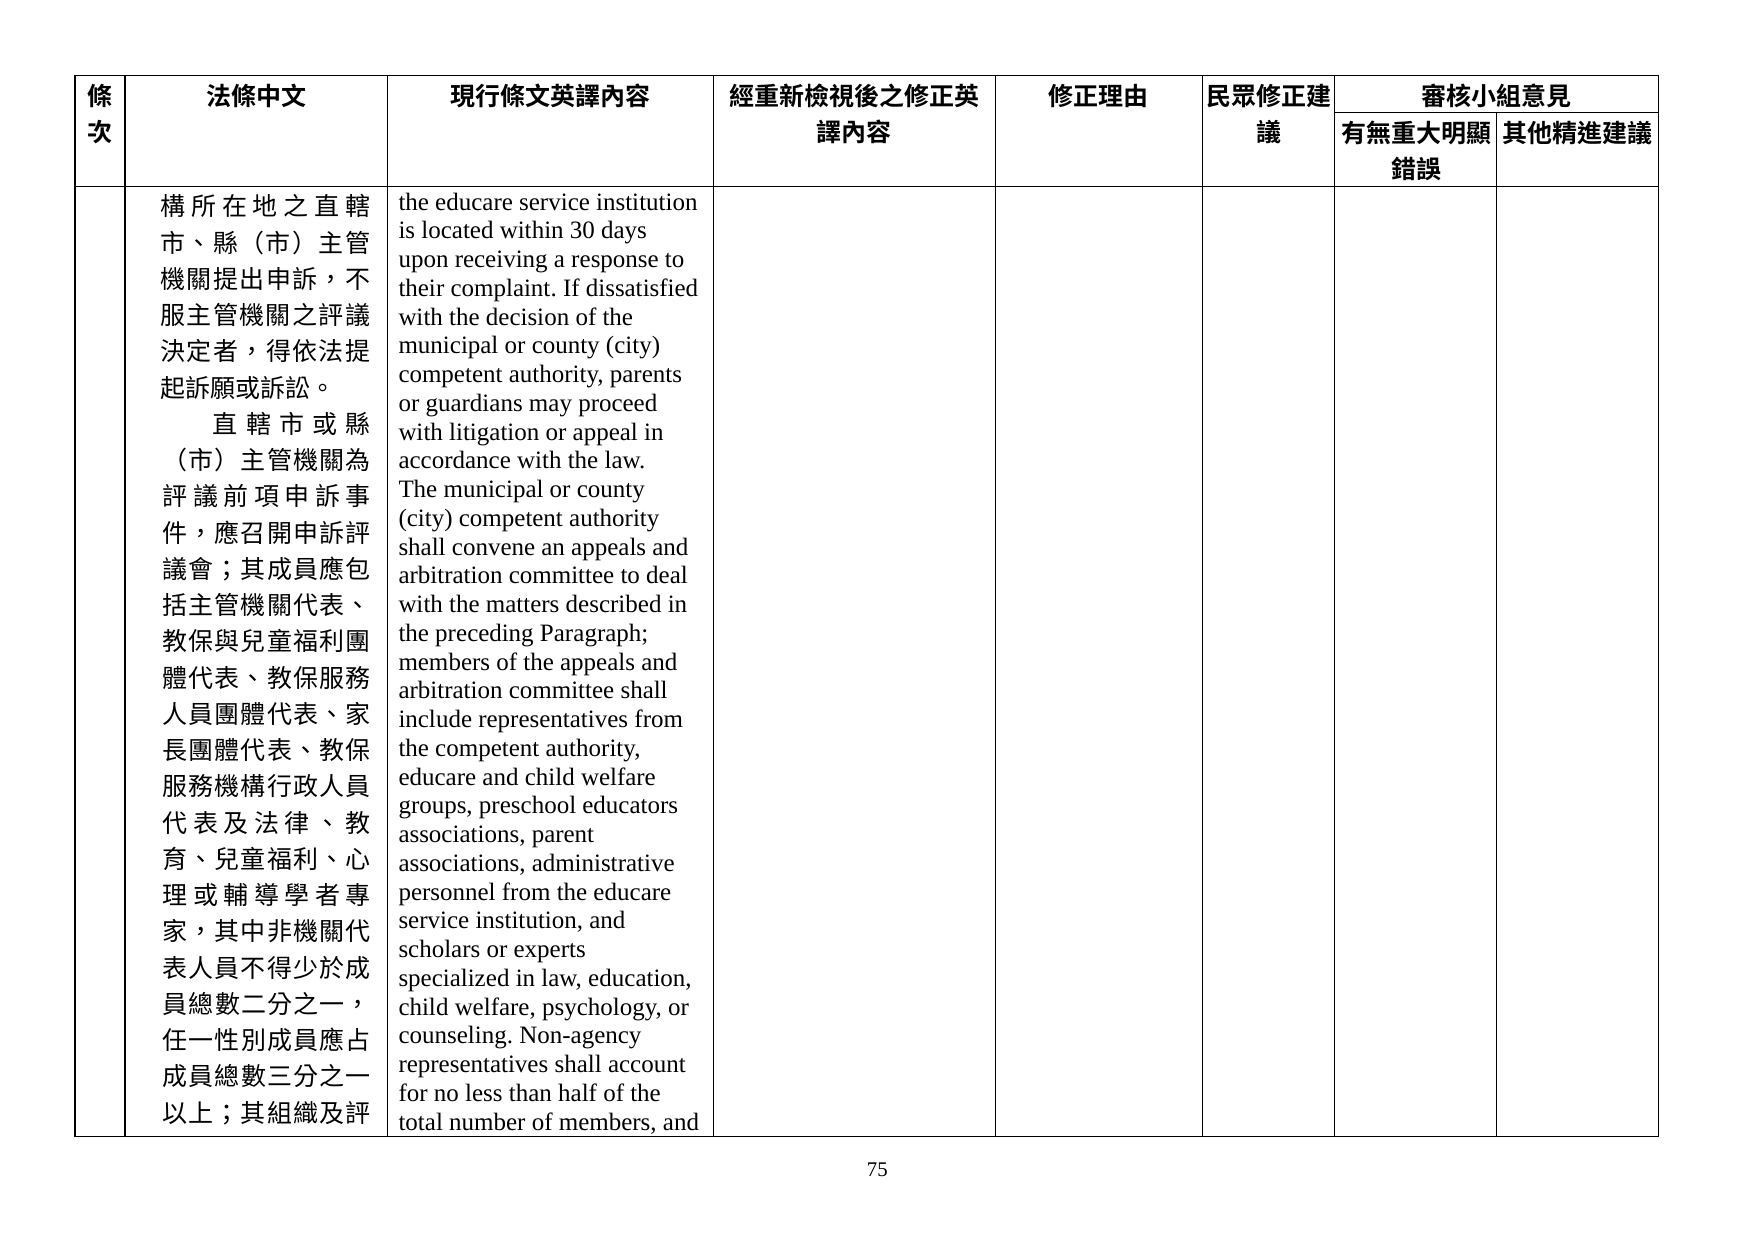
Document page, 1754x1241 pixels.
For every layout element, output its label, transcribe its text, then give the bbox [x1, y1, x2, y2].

table_header 民眾修正建議 [1203, 76, 1334, 186]
table_cell [1335, 187, 1496, 1136]
table_cell 構所在地之直轄市、縣（市）主管機關提出申訴，不服主管機關之評議決定者，得依法提起訴願或訴訟。 直轄市或縣（市）主管機關為評議前項申訴事件，應召開申訴評議會；其成員應包括主管機關代表、教保與兒童福利團體代表、教保服務人員團體代表、家長團體代表、教保服務機構行政人員代表及法律、教育、兒童福利、心理或輔導學者專家，其中非機關代表人員不得少於成員總數二分之一，任一性別成員應占成員總數三分之一以上；其組織及評 [126, 187, 387, 1136]
table_cell [1203, 187, 1334, 1136]
table_header 現行條文英譯內容 [388, 76, 713, 186]
table_header 修正理由 [996, 76, 1202, 186]
table_cell the educare service institution is located within 30 days upon receiving a response to their complaint. If dissatisfied with the decision of the municipal or county (city) competent authority, parents or guardians may proceed with litigation or appeal in accordance with the law. The municipal or county (city) competent authority shall convene an appeals and arbitration committee to deal with the matters described in the preceding Paragraph; members of the appeals and arbitration committee shall include representatives from the competent authority, educare and child welfare groups, preschool educators associations, parent associations, administrative personnel from the educare service institution, and scholars or experts specialized in law, education, child welfare, psychology, or counseling. Non-agency representatives shall account for no less than half of the total number of members, and [388, 187, 713, 1136]
table_header 經重新檢視後之修正英譯內容 [714, 76, 995, 186]
table_cell [76, 187, 124, 1136]
table_header 法條中文 [126, 76, 387, 186]
table_cell [996, 187, 1202, 1136]
table_header 條次 [76, 76, 124, 186]
table_cell [1497, 187, 1658, 1136]
table_cell [714, 187, 995, 1136]
table_cell 其他精進建議 [1497, 113, 1658, 186]
table_cell 有無重大明顯錯誤 [1335, 113, 1496, 186]
table_header 審核小組意見 [1335, 76, 1658, 112]
